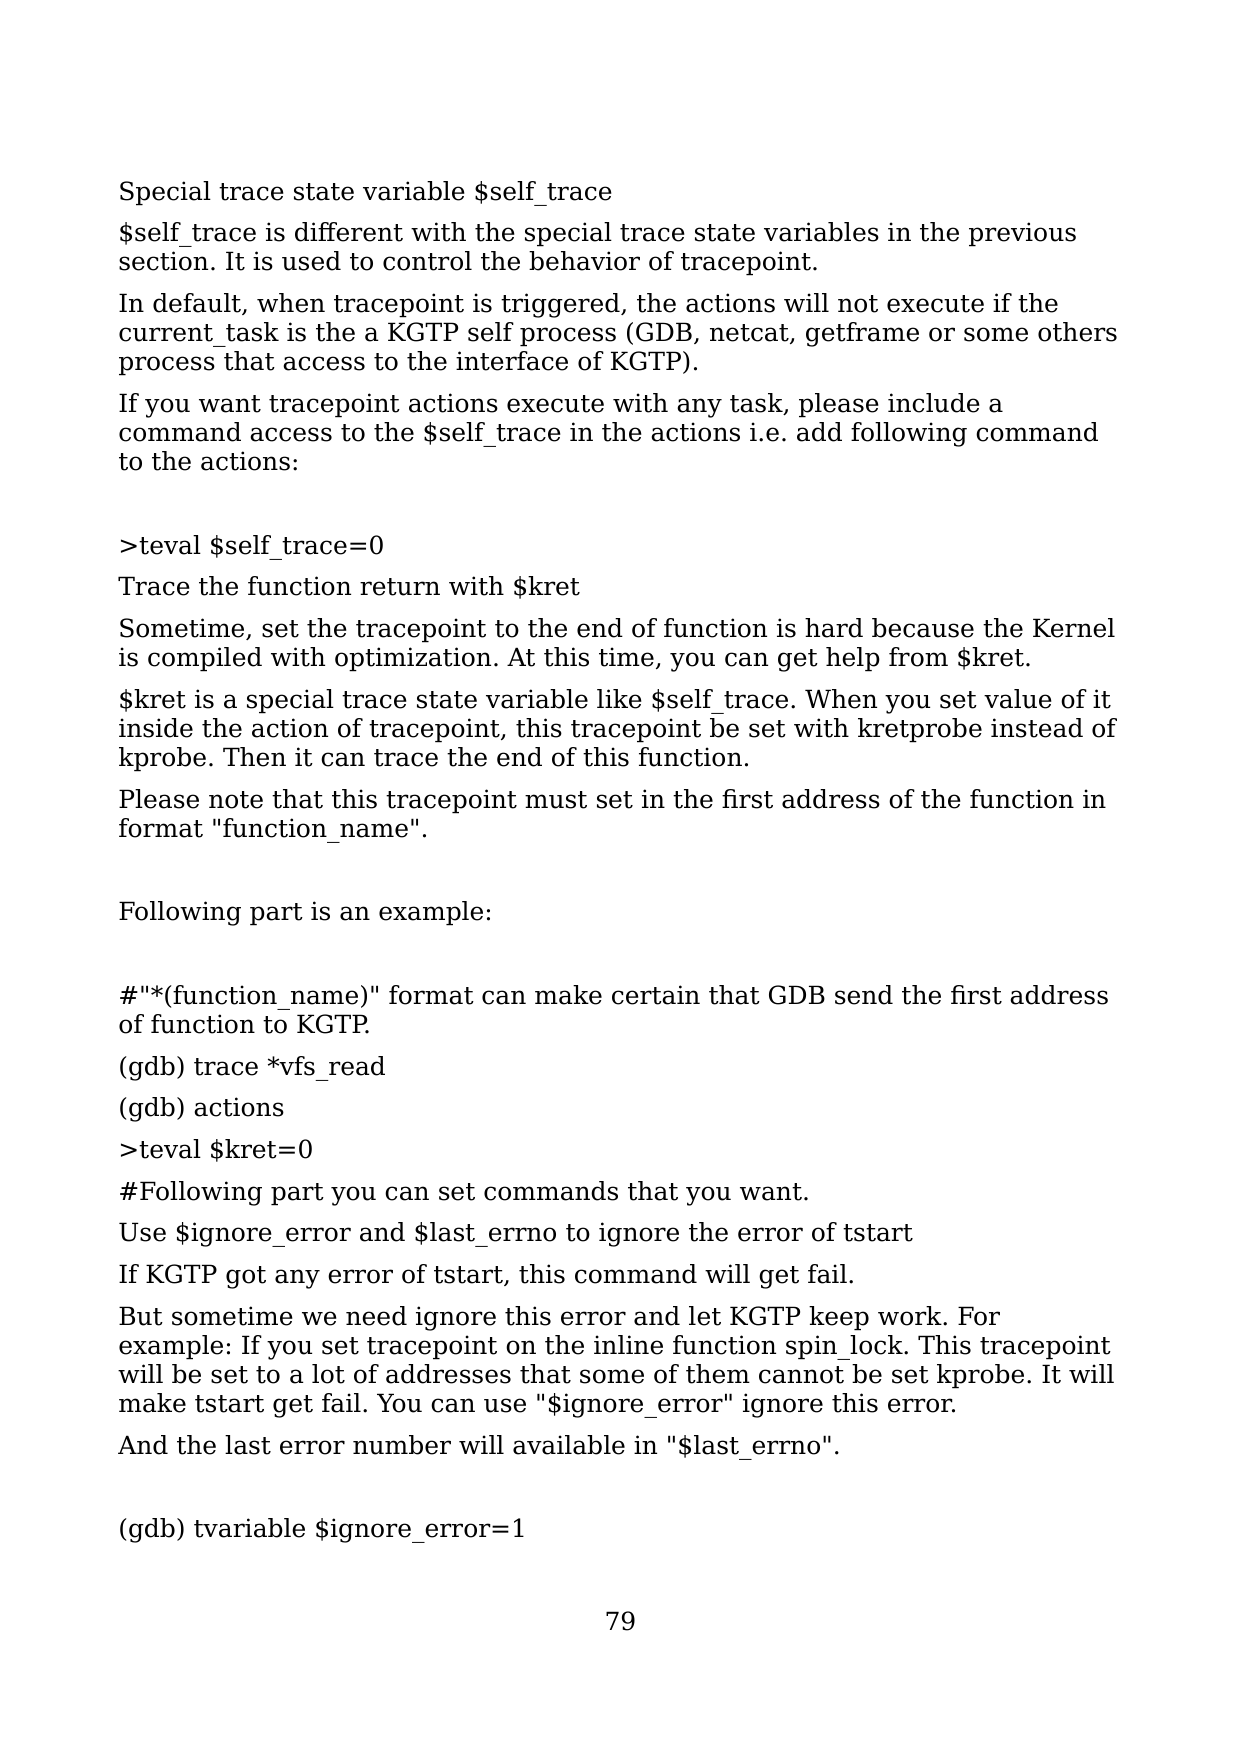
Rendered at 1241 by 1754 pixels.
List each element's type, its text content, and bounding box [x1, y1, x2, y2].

text #Following part you can set commands that you want. [118, 1177, 1122, 1206]
text $self_trace is different with the special trace state variables in the previous section. It is used to control the behavior of tracepoint. [118, 218, 1122, 277]
text (gdb) tvariable $ignore_error=1 [118, 1514, 1122, 1543]
text Trace the function return with $kret [118, 573, 1122, 602]
text Please note that this tracepoint must set in the first address of the function in format "function_name". [118, 785, 1122, 843]
text #"*(function_name)" format can make certain that GDB send the first address of function to KGTP. [118, 981, 1122, 1039]
text (gdb) trace *vfs_read [118, 1052, 1122, 1081]
text (gdb) actions [118, 1093, 1122, 1123]
text Use $ignore_error and $last_errno to ignore the error of tstart [118, 1218, 1122, 1248]
text Following part is an example: [118, 898, 1122, 927]
text And the last error number will available in "$last_errno". [118, 1431, 1122, 1460]
text Special trace state variable $self_trace [118, 177, 1122, 206]
text >teval $kret=0 [118, 1135, 1122, 1164]
text Sometime, set the tracepoint to the end of function is hard because the Kernel is compiled with optimization. At this time, you can get help from $kret. [118, 614, 1122, 673]
text $kret is a special trace state variable like $self_trace. When you set value of it inside the action of tracepoint, this tracepoint be set with kretprobe instead of kprobe. Then it can trace the end of this function. [118, 685, 1122, 773]
text If you want tracepoint actions execute with any task, please include a command access to the $self_trace in the actions i.e. add following command to the actions: [118, 389, 1122, 477]
text If KGTP got any error of tstart, this command will get fail. [118, 1260, 1122, 1289]
text But sometime we need ignore this error and let KGTP keep work. For example: If you set tracepoint on the inline function spin_lock. This tracepoint will be set to a lot of addresses that some of them cannot be set kprobe. It will make tstart get fail. You can use "$ignore_error" ignore this error. [118, 1302, 1122, 1418]
text In default, when tracepoint is triggered, the actions will not execute if the current_task is the a KGTP self process (GDB, netcat, getframe or some others process that access to the interface of KGTP). [118, 289, 1122, 377]
text >teval $self_trace=0 [118, 531, 1122, 560]
